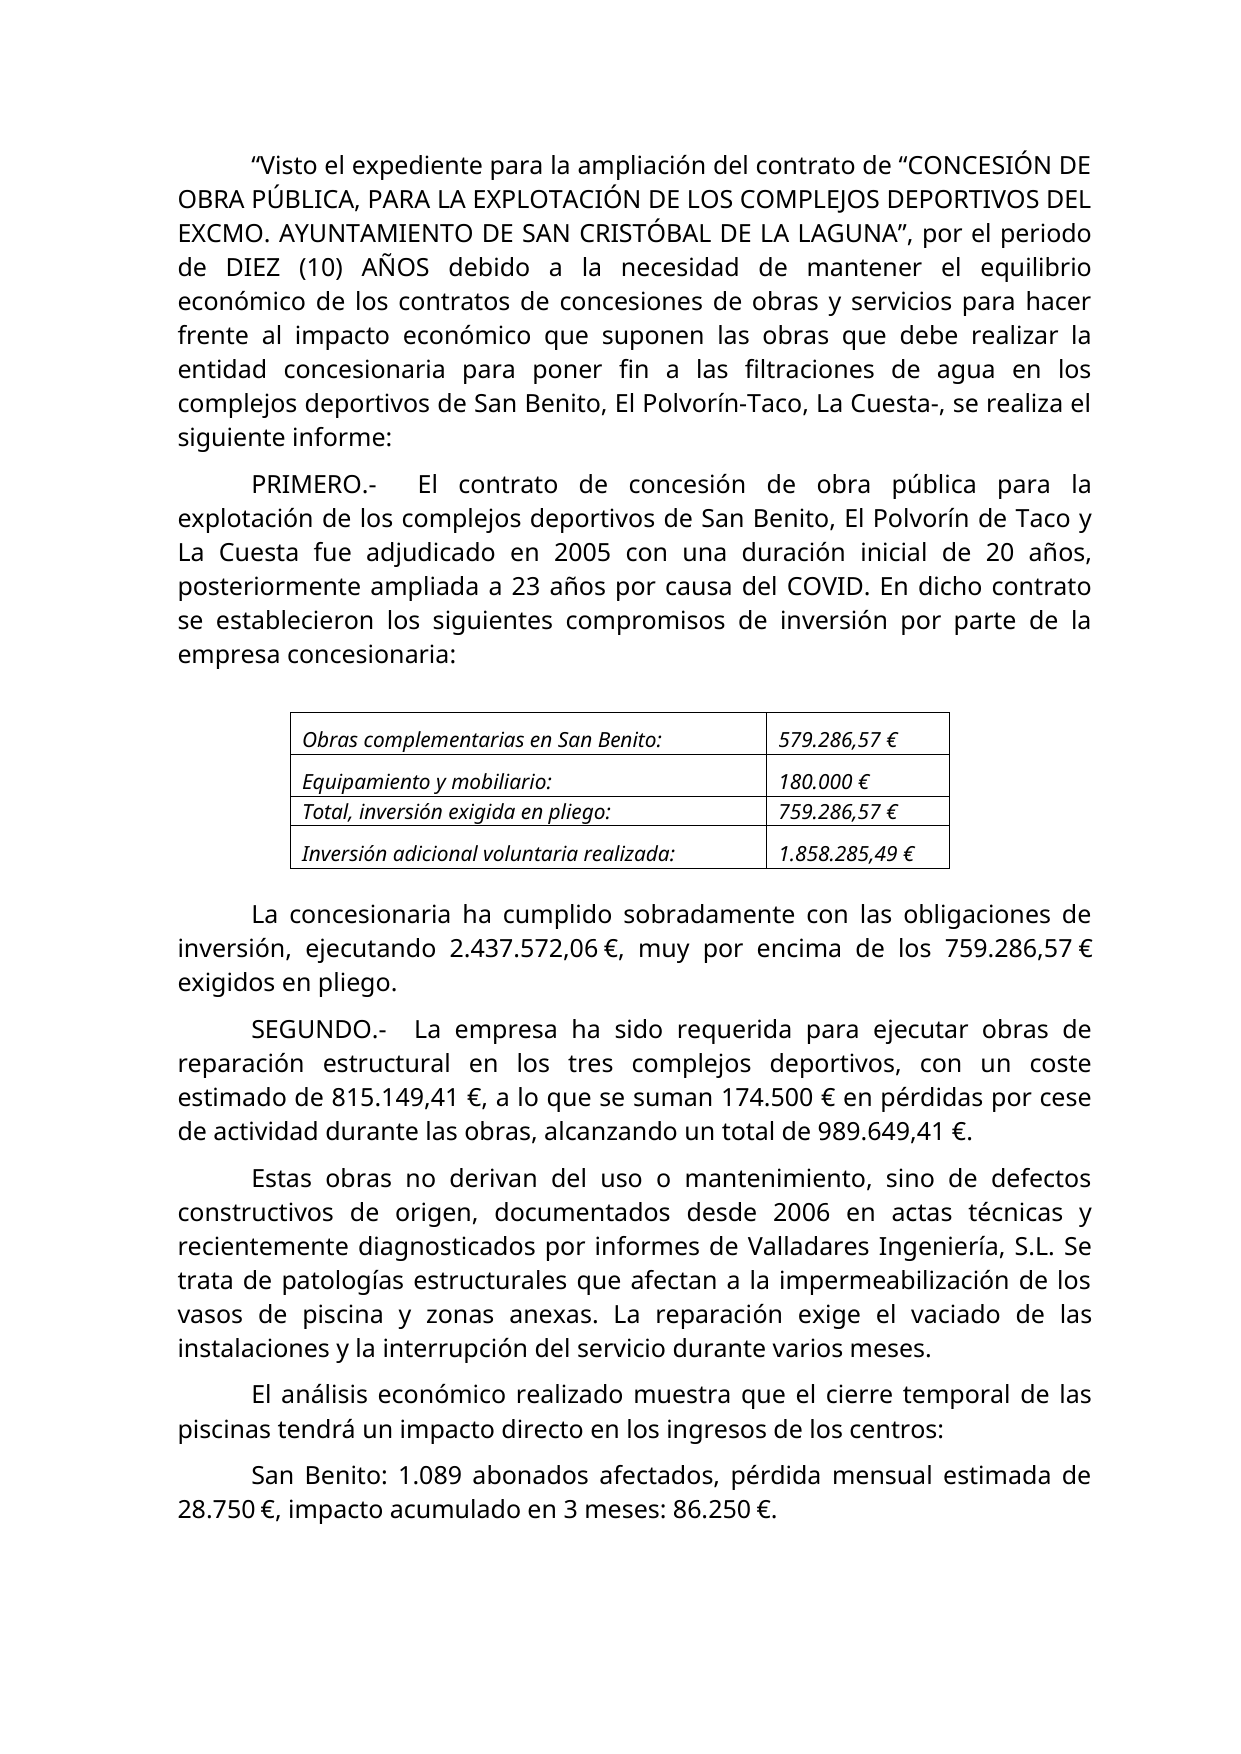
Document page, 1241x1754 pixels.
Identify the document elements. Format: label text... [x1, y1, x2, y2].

table_cell 759.286,57 € [767, 797, 949, 825]
text Estas obras no derivan del uso o mantenimiento, sino de defectos constructivos de origen, documentados desde 2006 en actas técnicas y recientemente diagnosticados por informes de Valladares Ingeniería, S.L. Se trata de patologías estructurales que afectan a la impermeabilización de los vasos de piscina y zonas anexas. La reparación exige el vaciado de las instalaciones y la interrupción del servicio durante varios meses. [177, 1160, 1093, 1365]
text PRIMERO.- El contrato de concesión de obra pública para la explotación de los complejos deportivos de San Benito, El Polvorín de Taco y La Cuesta fue adjudicado en 2005 con una duración inicial de 20 años, posteriormente ampliada a 23 años por causa del COVID. En dicho contrato se establecieron los siguientes compromisos de inversión por parte de la empresa concesionaria: [177, 467, 1093, 671]
table_cell Equipamiento y mobiliario: [291, 755, 766, 796]
text La concesionaria ha cumplido sobradamente con las obligaciones de inversión, ejecutando 2.437.572,06 €, muy por encima de los 759.286,57 € exigidos en pliego. [177, 897, 1093, 999]
table_cell Inversión adicional voluntaria realizada: [291, 826, 766, 867]
text El análisis económico realizado muestra que el cierre temporal de las piscinas tendrá un impacto directo en los ingresos de los centros: [177, 1377, 1093, 1445]
table_header Obras complementarias en San Benito: [291, 713, 766, 754]
text SEGUNDO.- La empresa ha sido requerida para ejecutar obras de reparación estructural en los tres complejos deportivos, con un coste estimado de 815.149,41 €, a lo que se suman 174.500 € en pérdidas por cese de actividad durante las obras, alcanzando un total de 989.649,41 €. [177, 1012, 1093, 1148]
text San Benito: 1.089 abonados afectados, pérdida mensual estimada de 28.750 €, impacto acumulado en 3 meses: 86.250 €. [177, 1458, 1093, 1526]
table_cell Total, inversión exigida en pliego: [291, 797, 766, 825]
text “Visto el expediente para la ampliación del contrato de “CONCESIÓN DE OBRA PÚBLICA, PARA LA EXPLOTACIÓN DE LOS COMPLEJOS DEPORTIVOS DEL EXCMO. AYUNTAMIENTO DE SAN CRISTÓBAL DE LA LAGUNA”, por el periodo de DIEZ (10) AÑOS debido a la necesidad de mantener el equilibrio económico de los contratos de concesiones de obras y servicios para hacer frente al impacto económico que suponen las obras que debe realizar la entidad concesionaria para poner fin a las filtraciones de agua en los complejos deportivos de San Benito, El Polvorín-Taco, La Cuesta-, se realiza el siguiente informe: [177, 148, 1093, 454]
table_header 579.286,57 € [767, 713, 949, 754]
table_cell 180.000 € [767, 755, 949, 796]
table_cell 1.858.285,49 € [767, 826, 949, 867]
